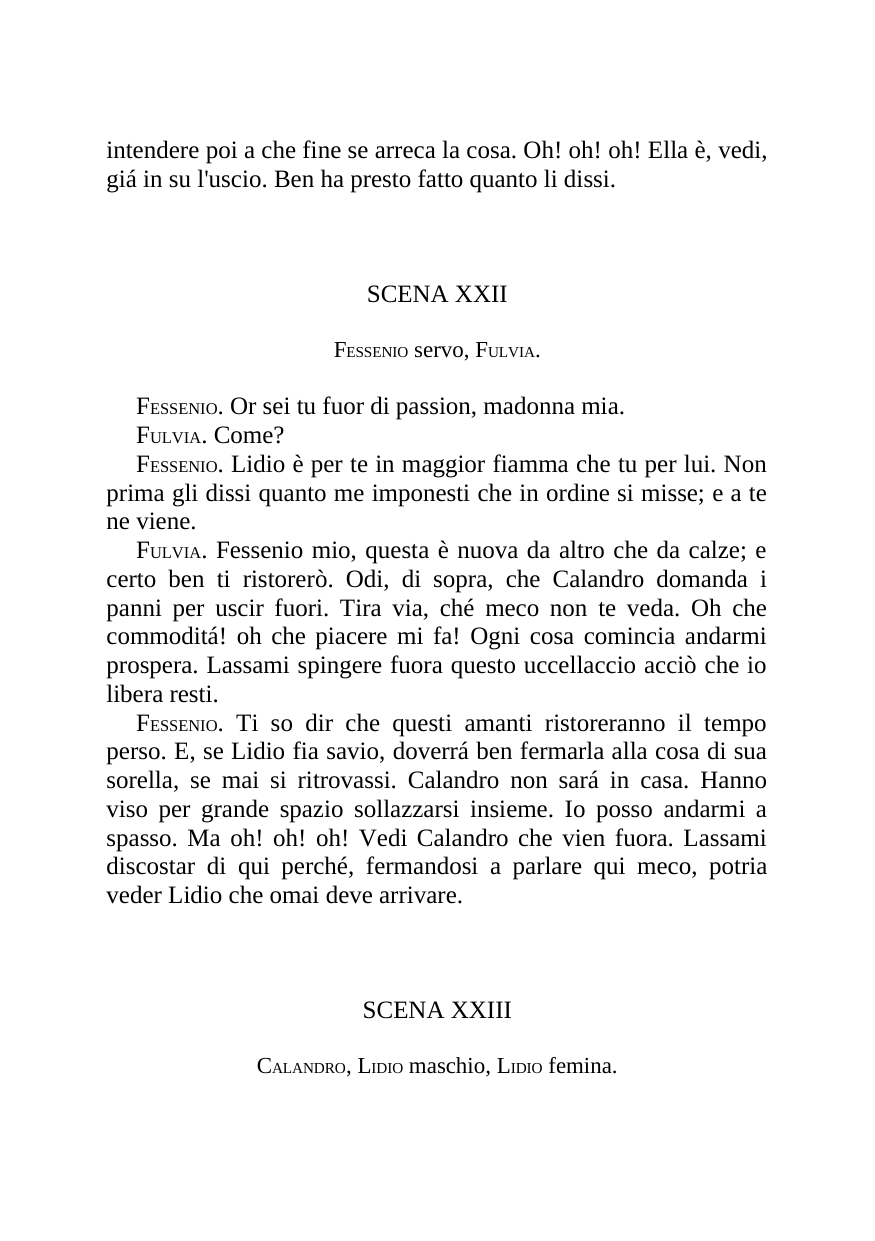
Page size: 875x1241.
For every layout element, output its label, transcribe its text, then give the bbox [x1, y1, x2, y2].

text Fessenio. Ti so dir che questi amanti ristoreranno il tempo perso. E, se Lidio fia savio, doverrá ben fermarla alla cosa di sua sorella, se mai si ritrovassi. Calandro non sará in casa. Hanno viso per grande spazio sollazzarsi insieme. Io posso andarmi a spasso. Ma oh! oh! oh! Vedi Calandro che vien fuora. Lassami discostar di qui perché, fermandosi a parlare qui meco, potria veder Lidio che omai deve arrivare. [106, 708, 768, 909]
text Fulvia. Fessenio mio, questa è nuova da altro che da calze; e certo ben ti ristorerò. Odi, di sopra, che Calandro domanda i panni per uscir fuori. Tira via, ché meco non te veda. Oh che commoditá! oh che piacere mi fa! Ogni cosa comincia andarmi prospera. Lassami spingere fuora questo uccellaccio acciò che io libera resti. [106, 535, 768, 708]
text SCENA XXII [106, 279, 768, 307]
text intendere poi a che fine se arreca la cosa. Oh! oh! oh! Ella è, vedi, giá in su l'uscio. Ben ha presto fatto quanto li dissi. [106, 135, 768, 192]
text Fessenio. Or sei tu fuor di passion, madonna mia. [106, 391, 768, 420]
text Calandro, Lidio maschio, Lidio femina. [106, 1053, 768, 1079]
text Fessenio servo, Fulvia. [106, 336, 768, 363]
text SCENA XXIII [106, 995, 768, 1024]
text Fulvia. Come? [106, 420, 768, 449]
text Fessenio. Lidio è per te in maggior fiamma che tu per lui. Non prima gli dissi quanto me imponesti che in ordine si misse; e a te ne viene. [106, 449, 768, 535]
